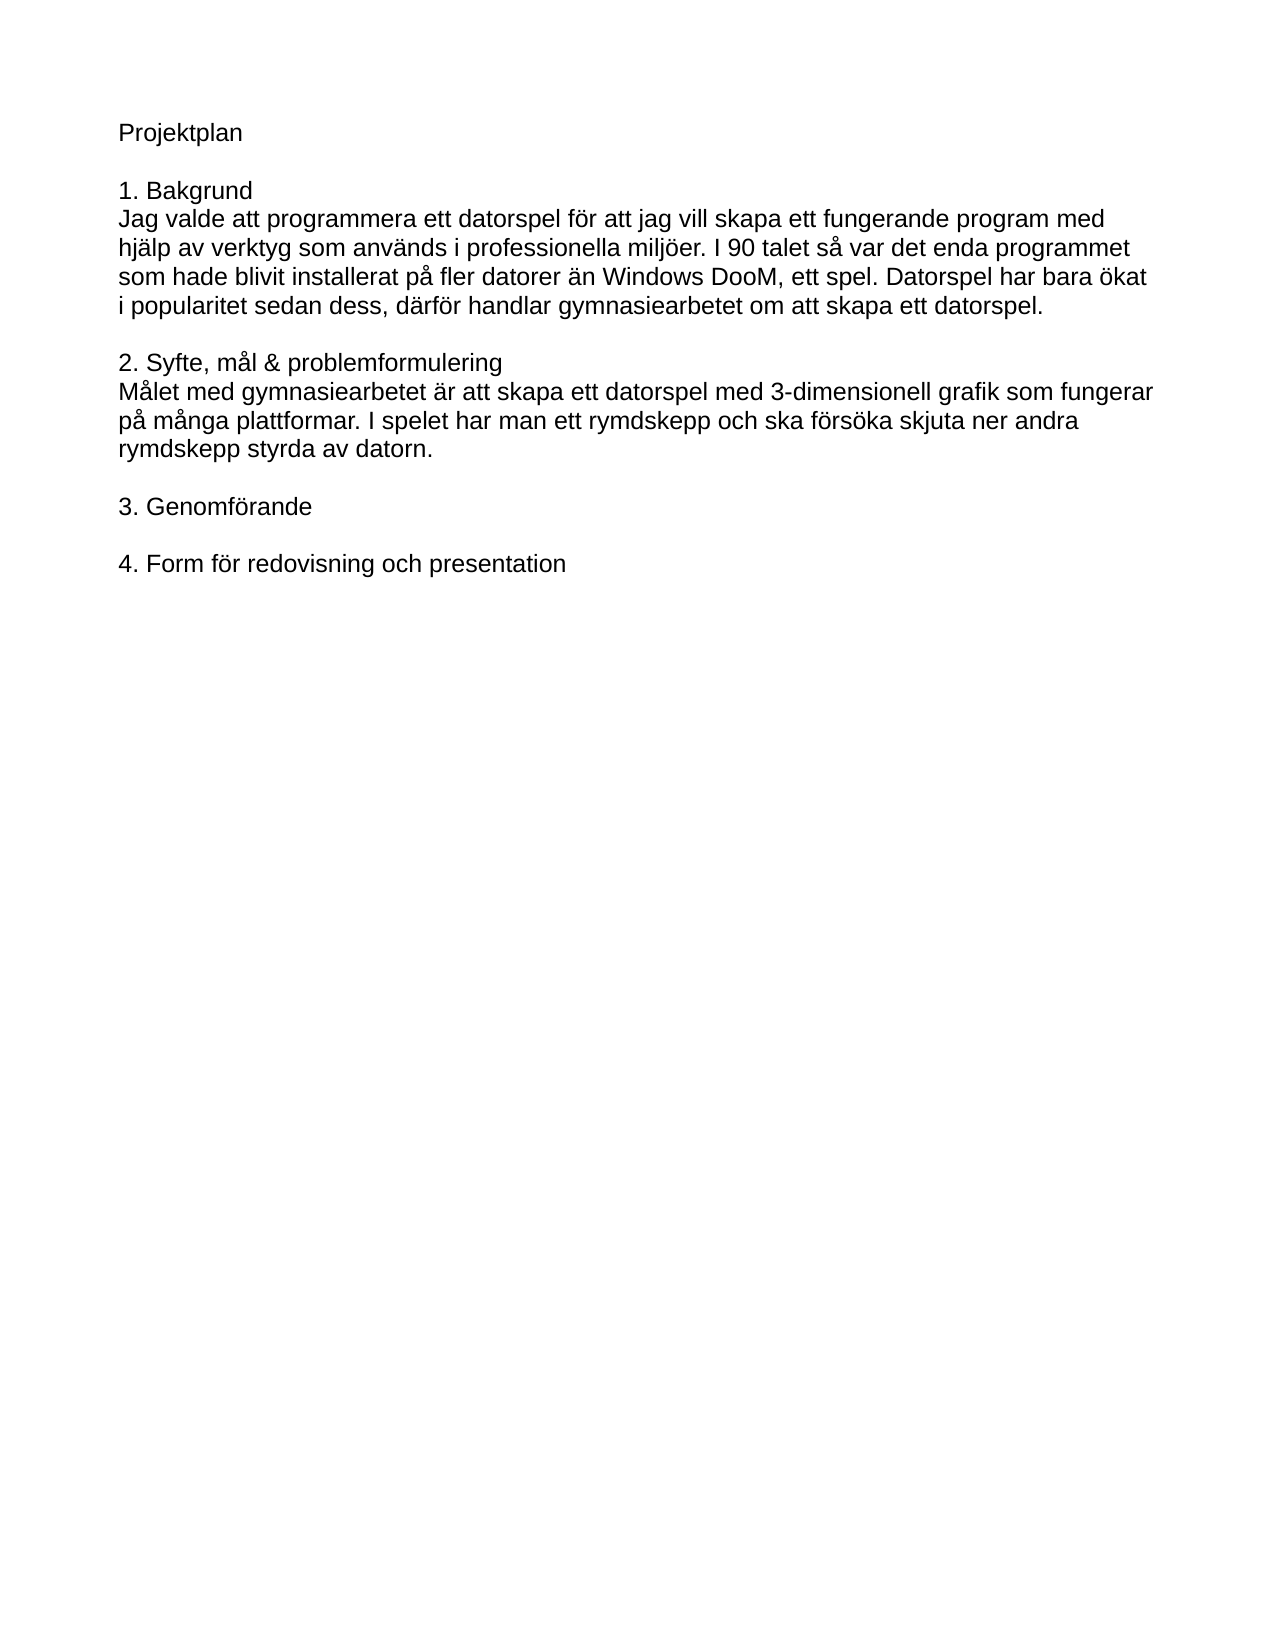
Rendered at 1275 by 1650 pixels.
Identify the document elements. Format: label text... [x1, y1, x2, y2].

text Målet med gymnasiearbetet är att skapa ett datorspel med 3-dimensionell grafik som fungerar på många plattformar. I spelet har man ett rymdskepp och ska försöka skjuta ner andra rymdskepp styrda av datorn. [118, 377, 1157, 463]
text 2. Syfte, mål & problemformulering [118, 348, 1157, 377]
text 3. Genomförande [118, 492, 1157, 521]
text Jag valde att programmera ett datorspel för att jag vill skapa ett fungerande program med hjälp av verktyg som används i professionella miljöer. I 90 talet så var det enda programmet som hade blivit installerat på fler datorer än Windows DooM, ett spel. Datorspel har bara ökat i popularitet sedan dess, därför handlar gymnasiearbetet om att skapa ett datorspel. [118, 204, 1157, 319]
text Projektplan [118, 118, 1157, 147]
text 1. Bakgrund [118, 176, 1157, 204]
text 4. Form för redovisning och presentation [118, 549, 1157, 578]
